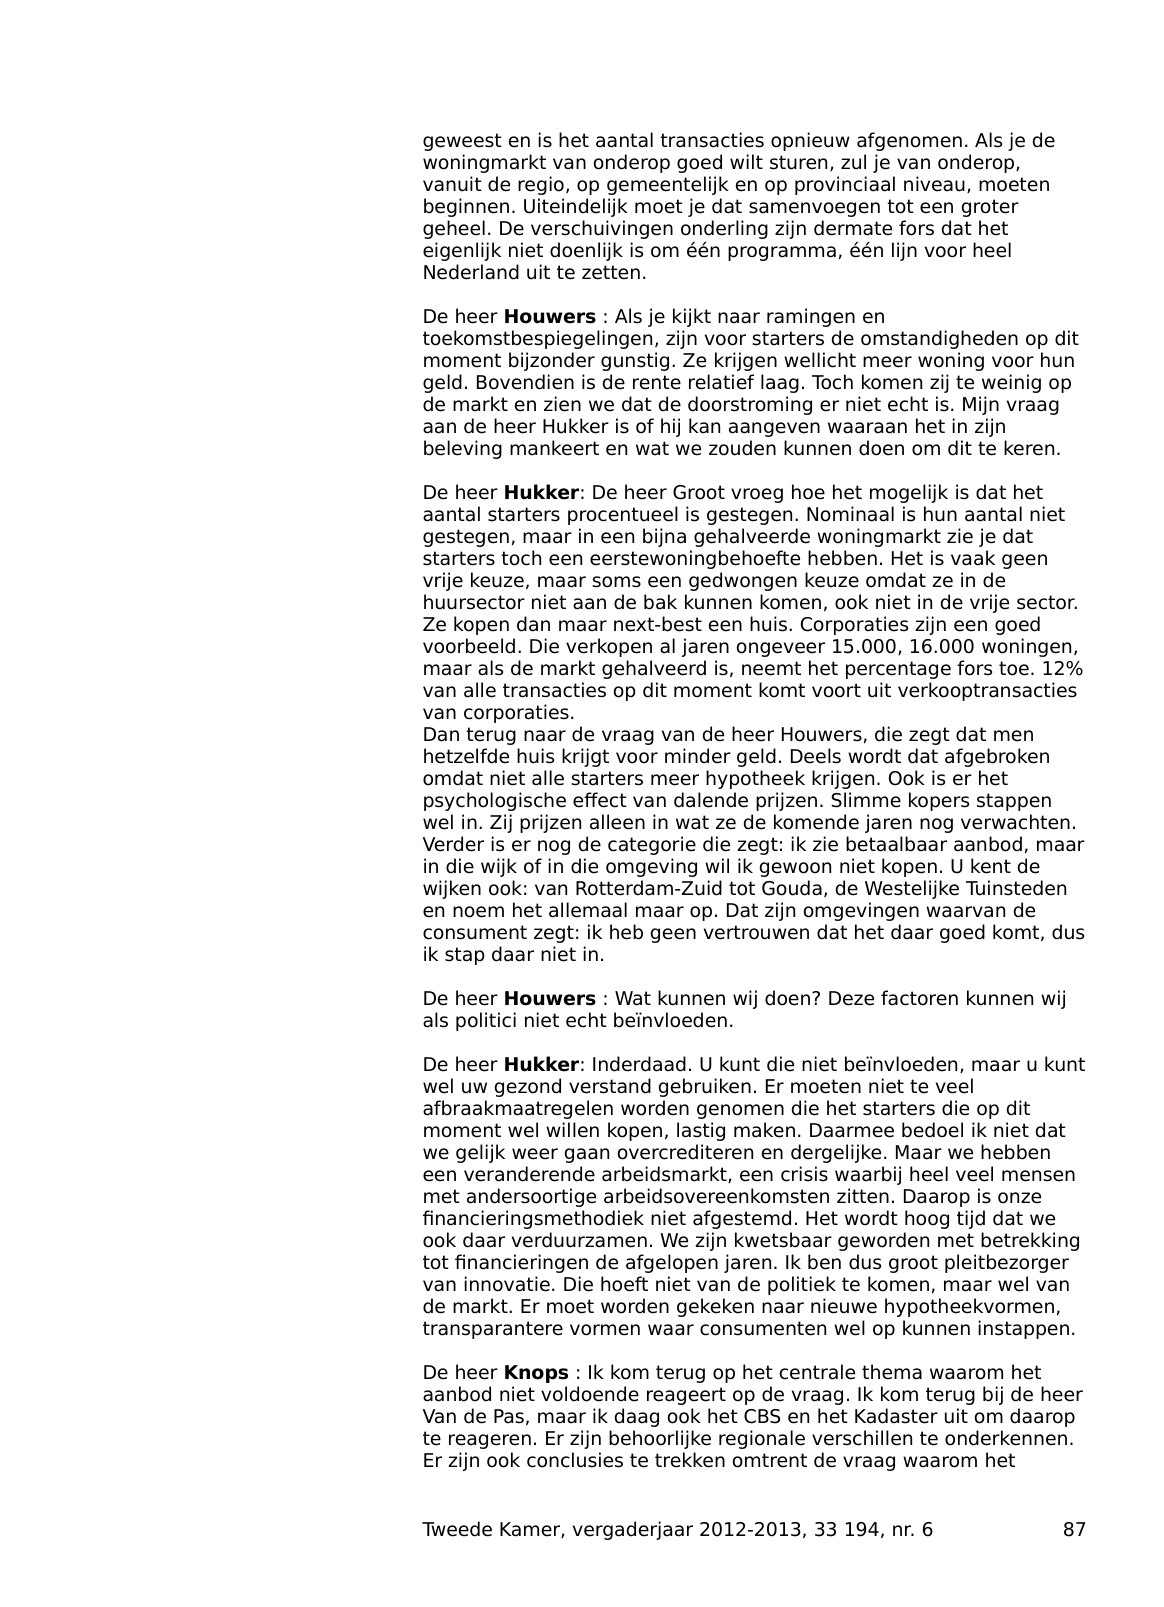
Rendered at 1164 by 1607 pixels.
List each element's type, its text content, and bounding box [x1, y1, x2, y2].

text De heer Knops : Ik kom terug op het centrale thema waarom het aanbod niet voldoende reageert op de vraag. Ik kom terug bij de heer Van de Pas, maar ik daag ook het CBS en het Kadaster uit om daarop te reageren. Er zijn behoorlijke regionale verschillen te onderkennen. Er zijn ook conclusies te trekken omtrent de vraag waarom het [422, 1362, 1087, 1472]
text Dan terug naar de vraag van de heer Houwers, die zegt dat men hetzelfde huis krijgt voor minder geld. Deels wordt dat afgebroken omdat niet alle starters meer hypotheek krijgen. Ook is er het psychologische effect van dalende prijzen. Slimme kopers stappen wel in. Zij prijzen alleen in wat ze de komende jaren nog verwachten. Verder is er nog de categorie die zegt: ik zie betaalbaar aanbod, maar in die wijk of in die omgeving wil ik gewoon niet kopen. U kent de wijken ook: van Rotterdam-Zuid tot Gouda, de Westelijke Tuinsteden en noem het allemaal maar op. Dat zijn omgevingen waarvan de consument zegt: ik heb geen vertrouwen dat het daar goed komt, dus ik stap daar niet in. [422, 724, 1087, 966]
text geweest en is het aantal transacties opnieuw afgenomen. Als je de woningmarkt van onderop goed wilt sturen, zul je van onderop, vanuit de regio, op gemeentelijk en op provinciaal niveau, moeten beginnen. Uiteindelijk moet je dat samenvoegen tot een groter geheel. De verschuivingen onderling zijn dermate fors dat het eigenlijk niet doenlijk is om één programma, één lijn voor heel Nederland uit te zetten. [422, 130, 1087, 284]
text De heer Houwers : Als je kijkt naar ramingen en toekomstbespiegelingen, zijn voor starters de omstandigheden op dit moment bijzonder gunstig. Ze krijgen wellicht meer woning voor hun geld. Bovendien is de rente relatief laag. Toch komen zij te weinig op de markt en zien we dat de doorstroming er niet echt is. Mijn vraag aan de heer Hukker is of hij kan aangeven waaraan het in zijn beleving mankeert en wat we zouden kunnen doen om dit te keren. [422, 306, 1087, 460]
text De heer Hukker: Inderdaad. U kunt die niet beïnvloeden, maar u kunt wel uw gezond verstand gebruiken. Er moeten niet te veel afbraakmaatregelen worden genomen die het starters die op dit moment wel willen kopen, lastig maken. Daarmee bedoel ik niet dat we gelijk weer gaan overcrediteren en dergelijke. Maar we hebben een veranderende arbeidsmarkt, een crisis waarbij heel veel mensen met andersoortige arbeidsovereenkomsten zitten. Daarop is onze financieringsmethodiek niet afgestemd. Het wordt hoog tijd dat we ook daar verduurzamen. We zijn kwetsbaar geworden met betrekking tot financieringen de afgelopen jaren. Ik ben dus groot pleitbezorger van innovatie. Die hoeft niet van de politiek te komen, maar wel van de markt. Er moet worden gekeken naar nieuwe hypotheekvormen, transparantere vormen waar consumenten wel op kunnen instappen. [422, 1054, 1087, 1339]
text De heer Houwers : Wat kunnen wij doen? Deze factoren kunnen wij als politici niet echt beïnvloeden. [422, 988, 1087, 1032]
text De heer Hukker: De heer Groot vroeg hoe het mogelijk is dat het aantal starters procentueel is gestegen. Nominaal is hun aantal niet gestegen, maar in een bijna gehalveerde woningmarkt zie je dat starters toch een eerstewoningbehoefte hebben. Het is vaak geen vrije keuze, maar soms een gedwongen keuze omdat ze in de huursector niet aan de bak kunnen komen, ook niet in de vrije sector. Ze kopen dan maar next-best een huis. Corporaties zijn een goed voorbeeld. Die verkopen al jaren ongeveer 15.000, 16.000 woningen, maar als de markt gehalveerd is, neemt het percentage fors toe. 12% van alle transacties op dit moment komt voort uit verkooptransacties van corporaties. [422, 482, 1087, 724]
